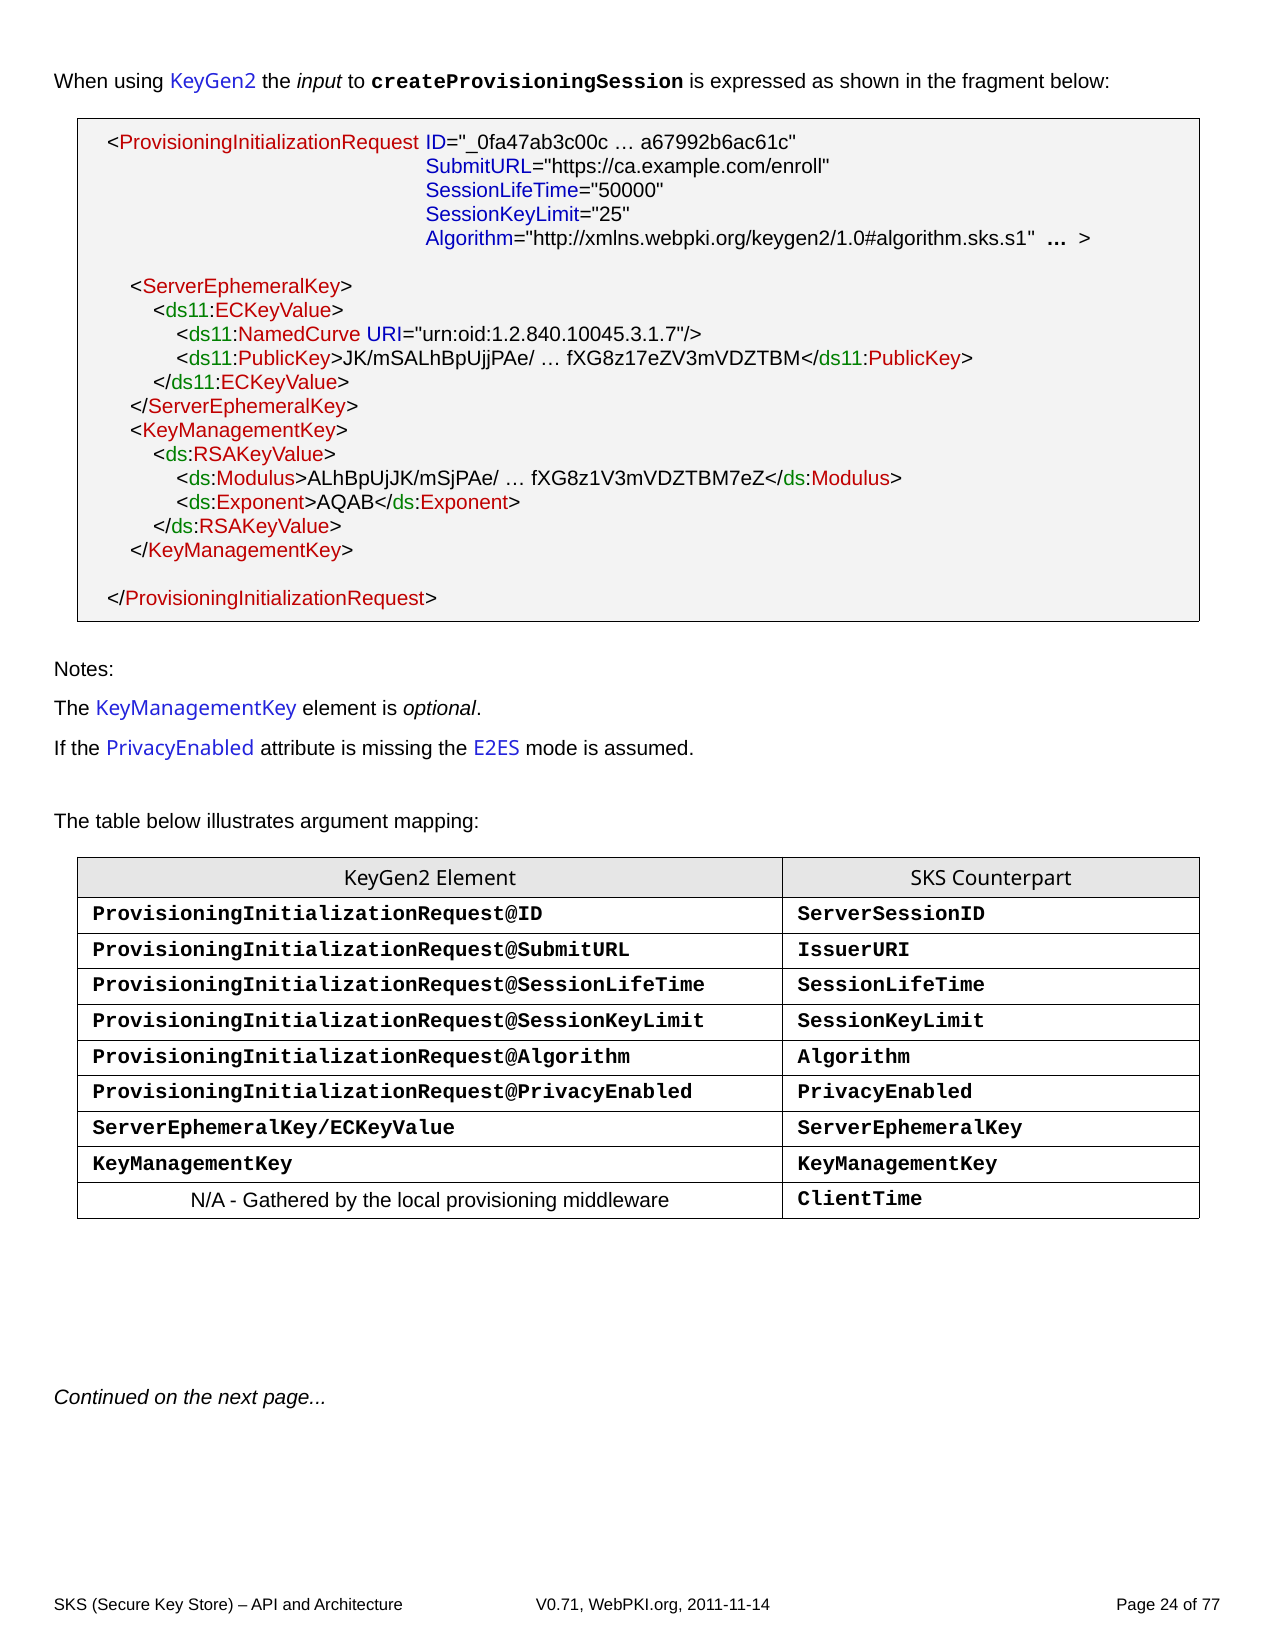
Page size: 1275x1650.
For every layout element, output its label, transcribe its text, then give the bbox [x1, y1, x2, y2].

table_header SKS Counterpart [783, 858, 1199, 897]
table_cell KeyManagementKey [783, 1147, 1199, 1182]
table_cell ProvisioningInitializationRequest@Algorithm [78, 1041, 782, 1075]
text Continued on the next page... [54, 1385, 1221, 1409]
table_cell SessionLifeTime [783, 969, 1199, 1004]
text The KeyManagementKey element is optional. [54, 693, 1221, 721]
table_cell ProvisioningInitializationRequest@SubmitURL [78, 934, 782, 968]
table_cell PrivacyEnabled [783, 1076, 1199, 1111]
table_cell ServerEphemeralKey [783, 1112, 1199, 1146]
table_cell ProvisioningInitializationRequest@SessionLifeTime [78, 969, 782, 1004]
table_cell SessionKeyLimit [783, 1005, 1199, 1039]
text When using KeyGen2 the input to createProvisioningSession is expressed as shown in the fragment below: [54, 66, 1221, 118]
table_header KeyGen2 Element [78, 858, 782, 897]
table_cell ProvisioningInitializationRequest@ID [78, 898, 782, 933]
table_cell Algorithm [783, 1041, 1199, 1075]
text The table below illustrates argument mapping: [54, 809, 1221, 857]
table_cell ServerEphemeralKey/ECKeyValue [78, 1112, 782, 1146]
table_cell IssuerURI [783, 934, 1199, 968]
table_cell N/A - Gathered by the local provisioning middleware [78, 1183, 782, 1218]
table_cell ClientTime [783, 1183, 1199, 1218]
text Notes: [54, 657, 1221, 681]
table_cell ProvisioningInitializationRequest@PrivacyEnabled [78, 1076, 782, 1111]
table_cell ServerSessionID [783, 898, 1199, 933]
table_cell ProvisioningInitializationRequest@SessionKeyLimit [78, 1005, 782, 1039]
table_cell KeyManagementKey [78, 1147, 782, 1182]
table_header <ProvisioningInitializationRequest ID="_0fa47ab3c00c … a67992b6ac61c" SubmitURL="https://ca.example.com/enroll" SessionLifeTime="50000" SessionKeyLimit="25" Algorithm="http://xmlns.webpki.org/keygen2/1.0#algorithm.sks.s1" … > <ServerEphemeralKey> <ds11:ECKeyValue> <ds11:NamedCurve URI="urn:oid:1.2.840.10045.3.1.7"/> <ds11:PublicKey>JK/mSALhBpUjjPAe/ … fXG8z17eZV3mVDZTBM</ds11:PublicKey> </ds11:ECKeyValue> </ServerEphemeralKey> <KeyManagementKey> <ds:RSAKeyValue> <ds:Modulus>ALhBpUjJK/mSjPAe/ … fXG8z1V3mVDZTBM7eZ</ds:Modulus> <ds:Exponent>AQAB</ds:Exponent> </ds:RSAKeyValue> </KeyManagementKey> </ProvisioningInitializationRequest> [78, 119, 1199, 621]
text If the PrivacyEnabled attribute is missing the E2ES mode is assumed. [54, 733, 1221, 761]
